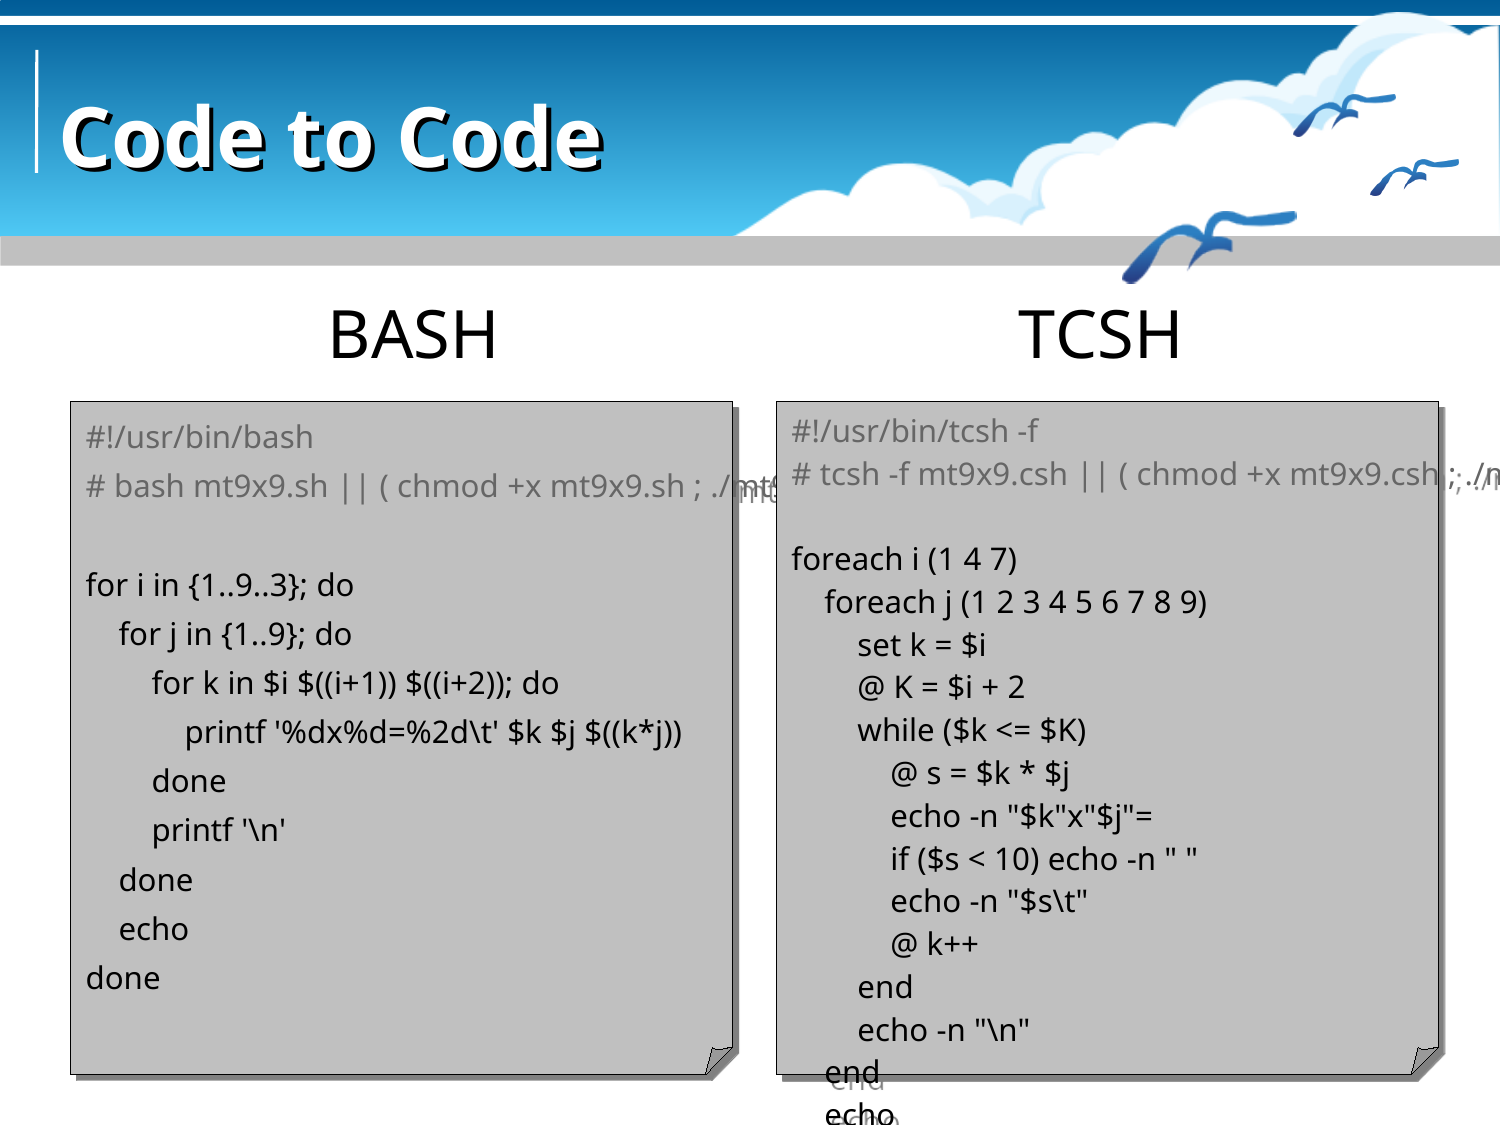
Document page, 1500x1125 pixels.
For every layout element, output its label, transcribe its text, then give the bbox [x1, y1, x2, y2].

text_box TCSH [1003, 283, 1276, 388]
title Code to Code [59, 86, 1465, 186]
picture [730, 12, 1500, 284]
text_box #!/usr/bin/bash # bash mt9x9.sh || ( chmod +x mt9x9.sh ; ./mt9x9.sh ) for i in {1..9..3}; do for j in {1..9}; do for k in $i $((i+1)) $((i+2)); do printf '%dx%d=%2d\t' $k $j $((k*j)) done printf '\n' done echo done [70, 401, 733, 1075]
text_box BASH [312, 283, 585, 388]
text_box #!/usr/bin/tcsh -f # tcsh -f mt9x9.csh || ( chmod +x mt9x9.csh ; ./mt9x9.csh ) foreach i (1 4 7) foreach j (1 2 3 4 5 6 7 8 9) set k = $i @ K = $i + 2 while ($k <= $K) @ s = $k * $j echo -n "$k"x"$j"= if ($s < 10) echo -n " " echo -n "$s\t" @ k++ end echo -n "\n" end echo end [776, 401, 1439, 1075]
